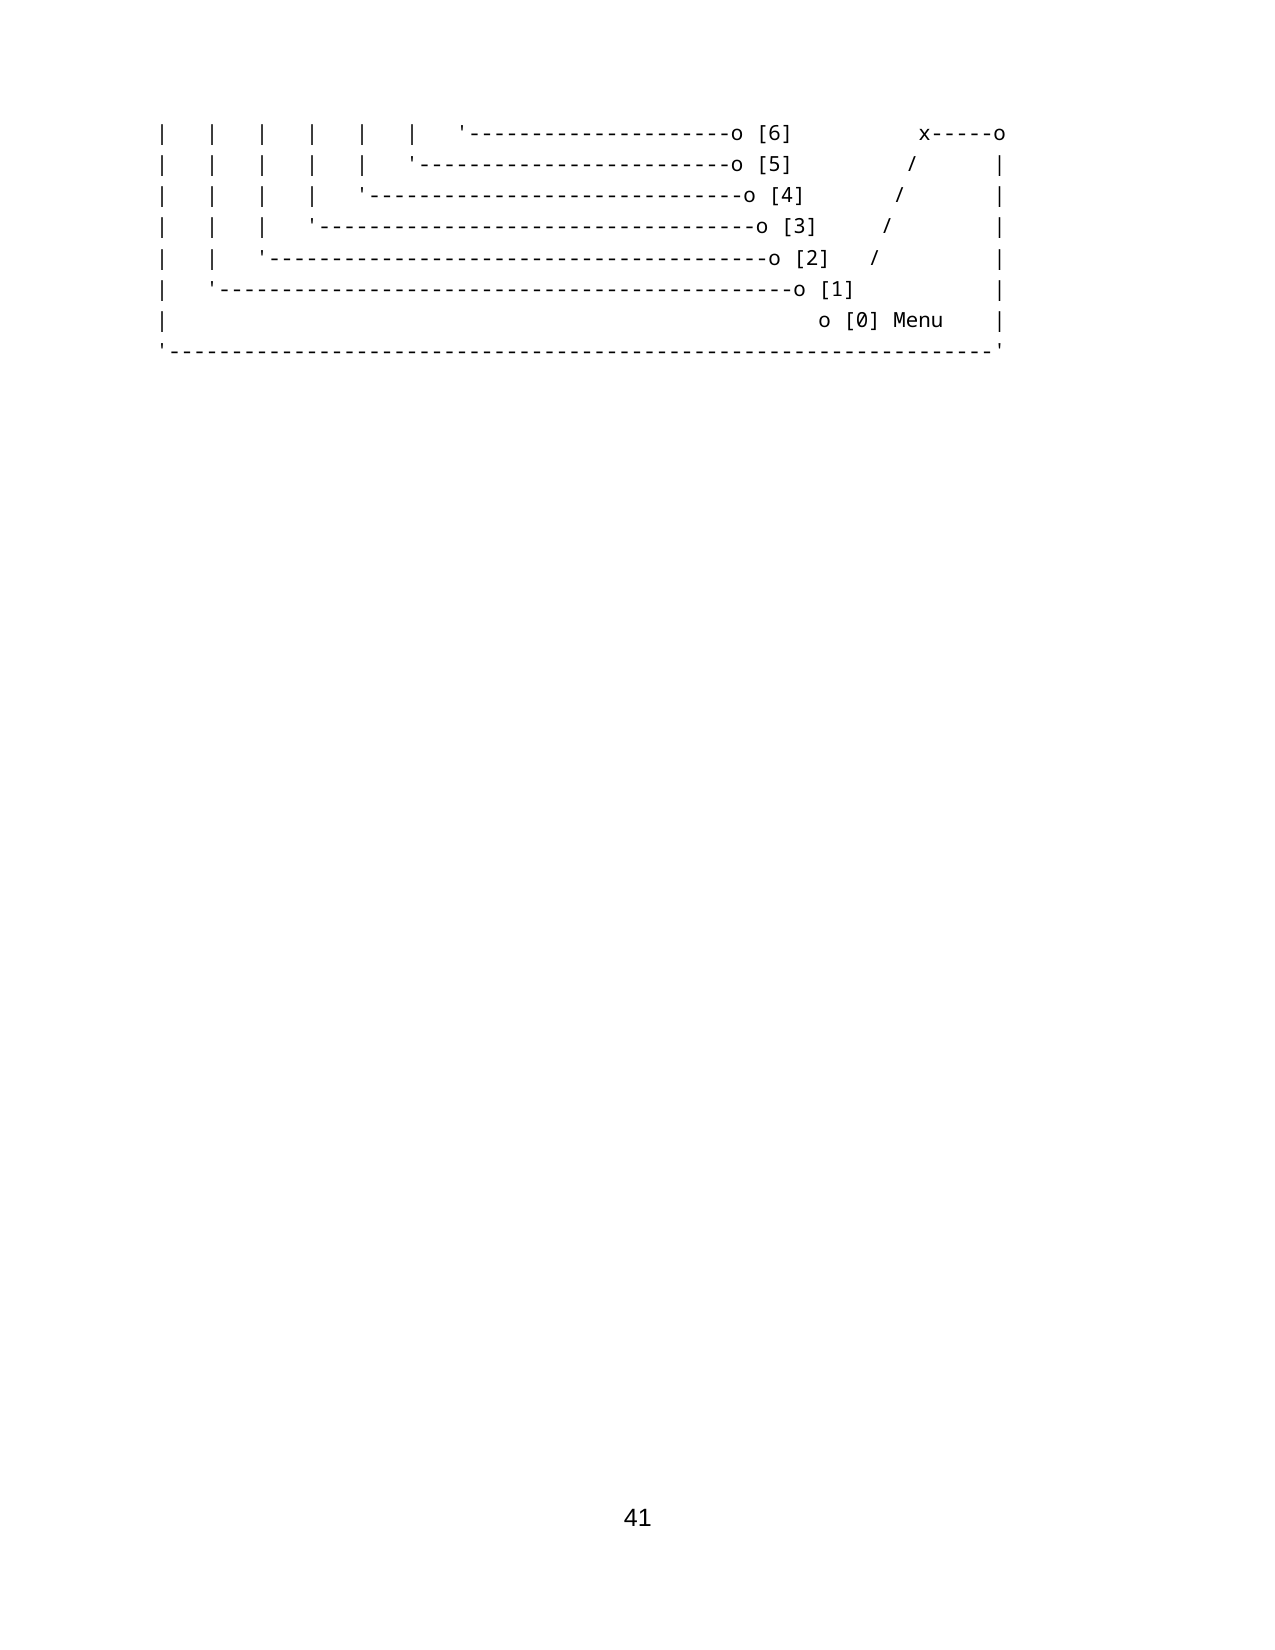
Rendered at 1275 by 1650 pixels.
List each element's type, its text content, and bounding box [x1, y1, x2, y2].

text '------------------------------------------------------------------' [118, 336, 1157, 364]
text | o [0] Menu | [118, 305, 1157, 333]
text | | | | '------------------------------o [4] / | [118, 180, 1157, 209]
text | '----------------------------------------------o [1] | [118, 274, 1157, 302]
text | | | | | | '---------------------o [6] x-----o [118, 118, 1157, 147]
text | | | | | '-------------------------o [5] / | [118, 149, 1157, 178]
text | | | '-----------------------------------o [3] / | [118, 212, 1157, 240]
text | | '----------------------------------------o [2] / | [118, 243, 1157, 271]
